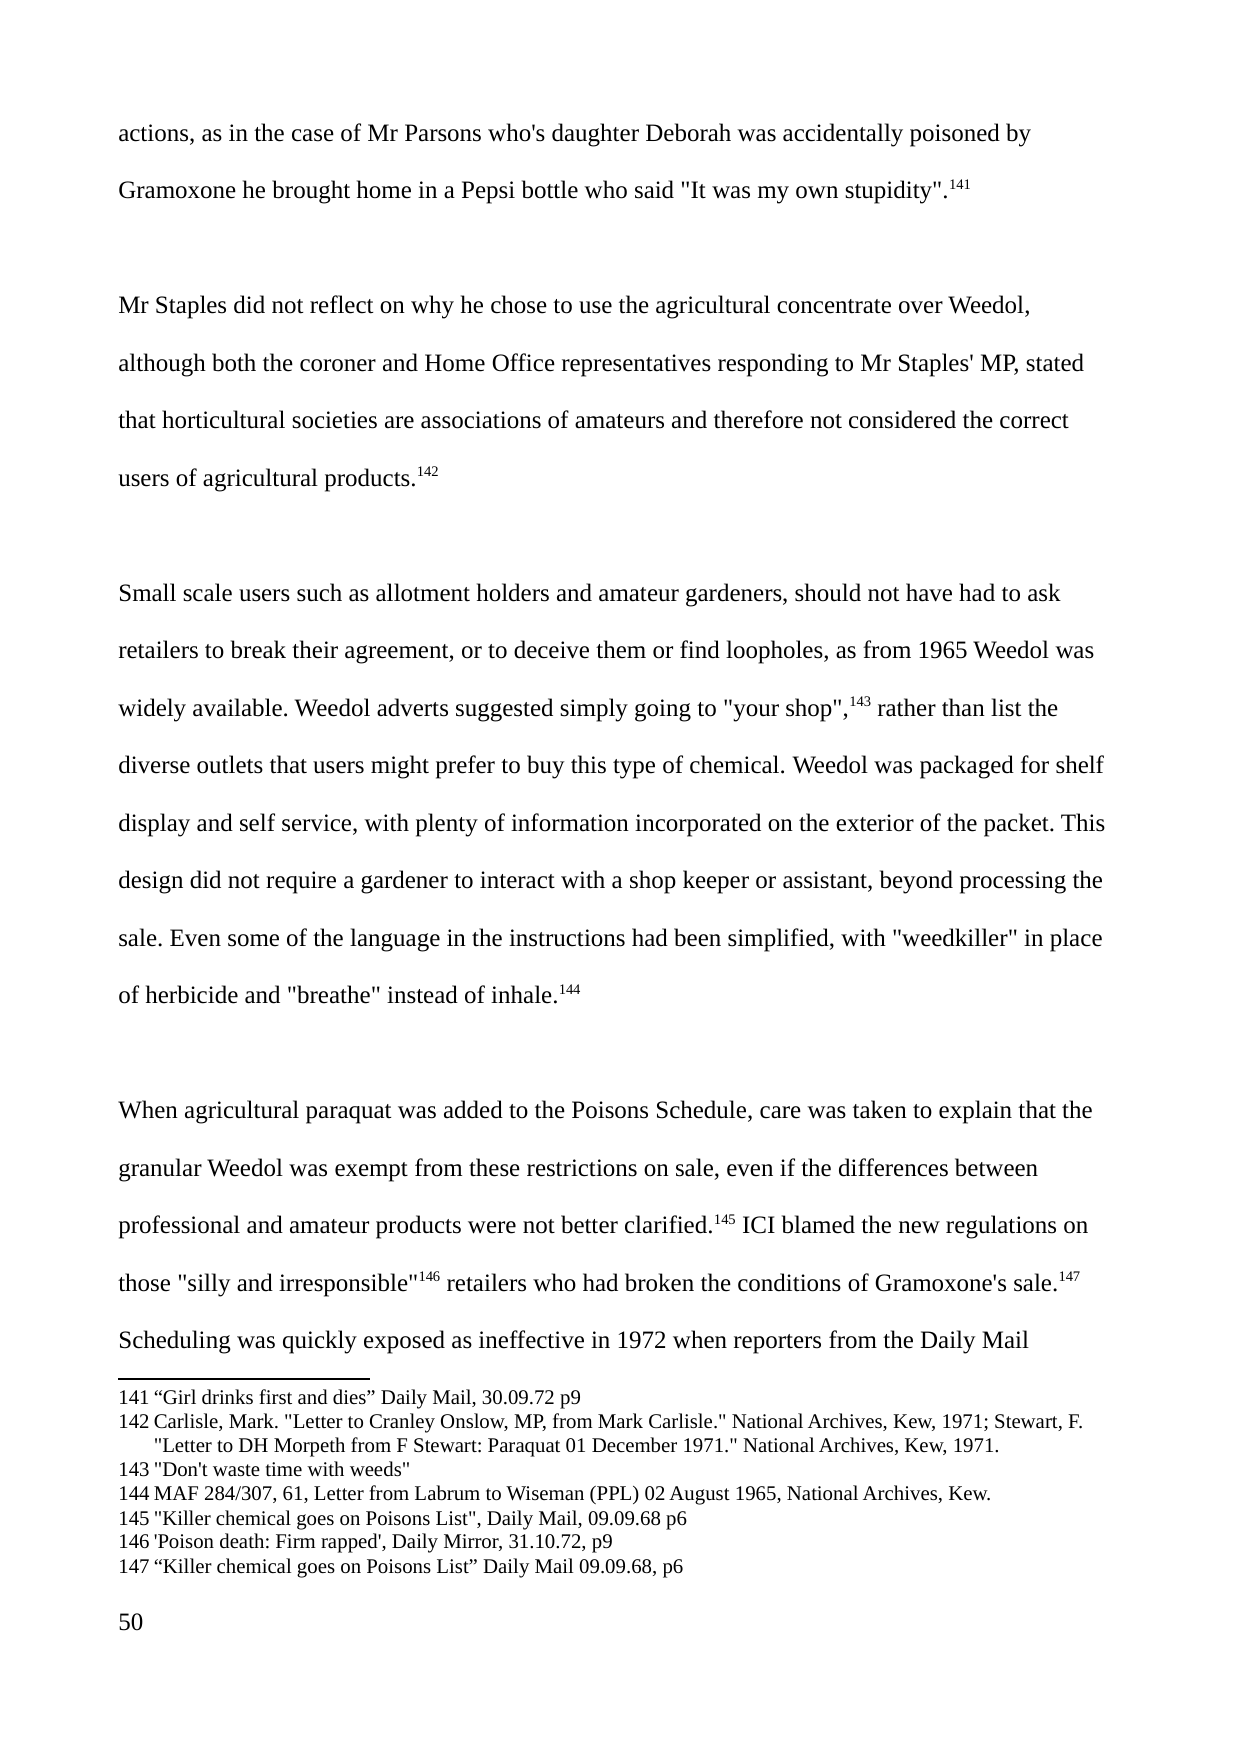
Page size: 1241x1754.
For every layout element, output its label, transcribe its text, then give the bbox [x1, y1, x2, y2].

text “Killer chemical goes on Poisons List” Daily Mail 09.09.68, p6 [118, 1553, 1122, 1578]
text 'Poison death: Firm rapped', Daily Mirror, 31.10.72, p9 [118, 1529, 1122, 1553]
text Mr Staples did not reflect on why he chose to use the agricultural concentrate over Weedol, although both the coroner and Home Office representatives responding to Mr Staples' MP, stated that horticultural societies are associations of amateurs and therefore not considered the correct users of agricultural products. [118, 291, 1122, 492]
text MAF 284/307, 61, Letter from Labrum to Wiseman (PPL) 02 August 1965, National Archives, Kew. [118, 1481, 1122, 1505]
text actions, as in the case of Mr Parsons who's daughter Deborah was accidentally poisoned by Gramoxone he brought home in a Pepsi bottle who said "It was my own stupidity". [118, 118, 1122, 204]
text "Killer chemical goes on Poisons List", Daily Mail, 09.09.68 p6 [118, 1505, 1122, 1529]
text "Don't waste time with weeds" [118, 1457, 1122, 1481]
text Small scale users such as allotment holders and amateur gardeners, should not have had to ask retailers to break their agreement, or to deceive them or find loopholes, as from 1965 Weedol was widely available. Weedol adverts suggested simply going to "your shop", rather than list the diverse outlets that users might prefer to buy this type of chemical. Weedol was packaged for shelf display and self service, with plenty of information incorporated on the exterior of the packet. This design did not require a gardener to interact with a shop keeper or assistant, beyond processing the sale. Even some of the language in the instructions had been simplified, with "weedkiller" in place of herbicide and "breathe" instead of inhale. [118, 578, 1122, 1009]
text Carlisle, Mark. "Letter to Cranley Onslow, MP, from Mark Carlisle." National Archives, Kew, 1971; Stewart, F. "Letter to DH Morpeth from F Stewart: Paraquat 01 December 1971." National Archives, Kew, 1971. [118, 1409, 1122, 1457]
text When agricultural paraquat was added to the Poisons Schedule, care was taken to explain that the granular Weedol was exempt from these restrictions on sale, even if the differences between professional and amateur products were not better clarified. ICI blamed the new regulations on those "silly and irresponsible" retailers who had broken the conditions of Gramoxone's sale. Scheduling was quickly exposed as ineffective in 1972 when reporters from the Daily Mail [118, 1096, 1122, 1354]
text “Girl drinks first and dies” Daily Mail, 30.09.72 p9 [118, 1385, 1122, 1409]
